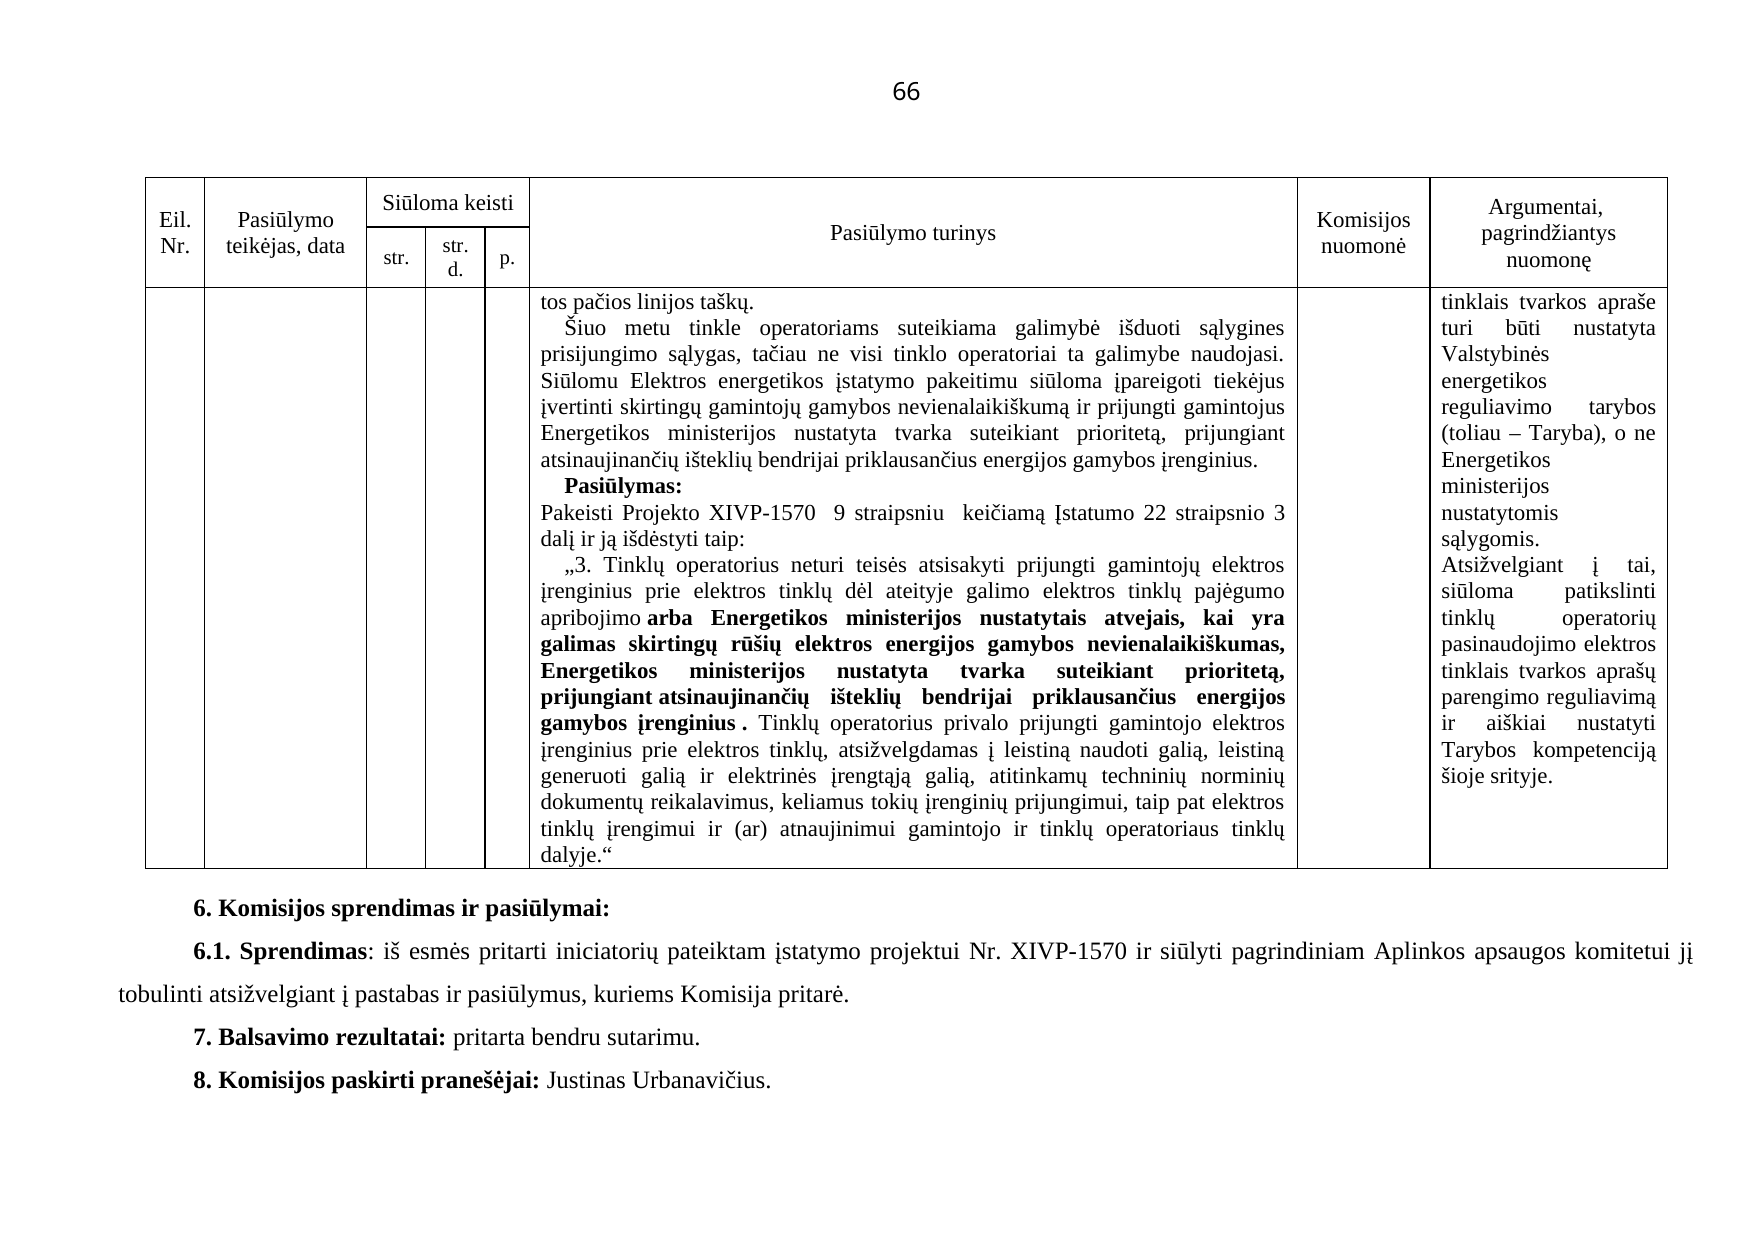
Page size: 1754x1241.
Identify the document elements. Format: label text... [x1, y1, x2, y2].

table_cell tinklais tvarkos apraše turi būti nustatyta Valstybinės energetikos reguliavimo tarybos (toliau – Taryba), o ne Energetikos ministerijos nustatytomis sąlygomis. Atsižvelgiant į tai, siūloma patikslinti tinklų operatorių pasinaudojimo elektros tinklais tvarkos aprašų parengimo reguliavimą ir aiškiai nustatyti Tarybos kompetenciją šioje srityje. [1431, 288, 1667, 867]
text 8. Komisijos paskirti pranešėjai: Justinas Urbanavičius. [118, 1065, 1695, 1094]
table_cell [367, 288, 425, 867]
table_header Siūloma keisti [367, 178, 529, 226]
text 6.1. Sprendimas: iš esmės pritarti iniciatorių pateiktam įstatymo projektui Nr. XIVP-1570 ir siūlyti pagrindiniam Aplinkos apsaugos komitetui jį tobulinti atsižvelgiant į pastabas ir pasiūlymus, kuriems Komisija pritarė. [118, 936, 1695, 1008]
table_header Argumentai, pagrindžiantys nuomonę [1431, 178, 1667, 287]
table_cell [426, 288, 484, 867]
table_cell str. d. [426, 228, 484, 287]
table_cell [486, 288, 529, 867]
table_header Komisijos nuomonė [1298, 178, 1429, 287]
table_cell [146, 288, 204, 867]
table_cell [1298, 288, 1429, 867]
text 6. Komisijos sprendimas ir pasiūlymai: [118, 893, 1695, 921]
table_header Pasiūlymo turinys [530, 178, 1297, 287]
table_cell str. [367, 228, 425, 287]
table_cell tos pačios linijos taškų. Šiuo metu tinkle operatoriams suteikiama galimybė išduoti sąlygines prisijungimo sąlygas, tačiau ne visi tinklo operatoriai ta galimybe naudojasi. Siūlomu Elektros energetikos įstatymo pakeitimu siūloma įpareigoti tiekėjus įvertinti skirtingų gamintojų gamybos nevienalaikiškumą ir prijungti gamintojus Energetikos ministerijos nustatyta tvarka suteikiant prioritetą, prijungiant atsinaujinančių išteklių bendrijai priklausančius energijos gamybos įrenginius. Pasiūlymas: Pakeisti Projekto XIVP-1570 9 straipsniu keičiamą Įstatumo 22 straipsnio 3 dalį ir ją išdėstyti taip: „3. Tinklų operatorius neturi teisės atsisakyti prijungti gamintojų elektros įrenginius prie elektros tinklų dėl ateityje galimo elektros tinklų pajėgumo apribojimo arba Energetikos ministerijos nustatytais atvejais, kai yra galimas skirtingų rūšių elektros energijos gamybos nevienalaikiškumas, Energetikos ministerijos nustatyta tvarka suteikiant prioritetą, prijungiant atsinaujinančių išteklių bendrijai priklausančius energijos gamybos įrenginius . Tinklų operatorius privalo prijungti gamintojo elektros įrenginius prie elektros tinklų, atsižvelgdamas į leistiną naudoti galią, leistiną generuoti galią ir elektrinės įrengtąją galią, atitinkamų techninių norminių dokumentų reikalavimus, keliamus tokių įrenginių prijungimui, taip pat elektros tinklų įrengimui ir (ar) atnaujinimui gamintojo ir tinklų operatoriaus tinklų dalyje.“ [530, 288, 1297, 867]
table_header Eil. Nr. [146, 178, 204, 287]
text 7. Balsavimo rezultatai: pritarta bendru sutarimu. [118, 1022, 1695, 1051]
table_header Pasiūlymo teikėjas, data [205, 178, 366, 287]
table_cell p. [486, 228, 529, 287]
table_cell [205, 288, 366, 867]
